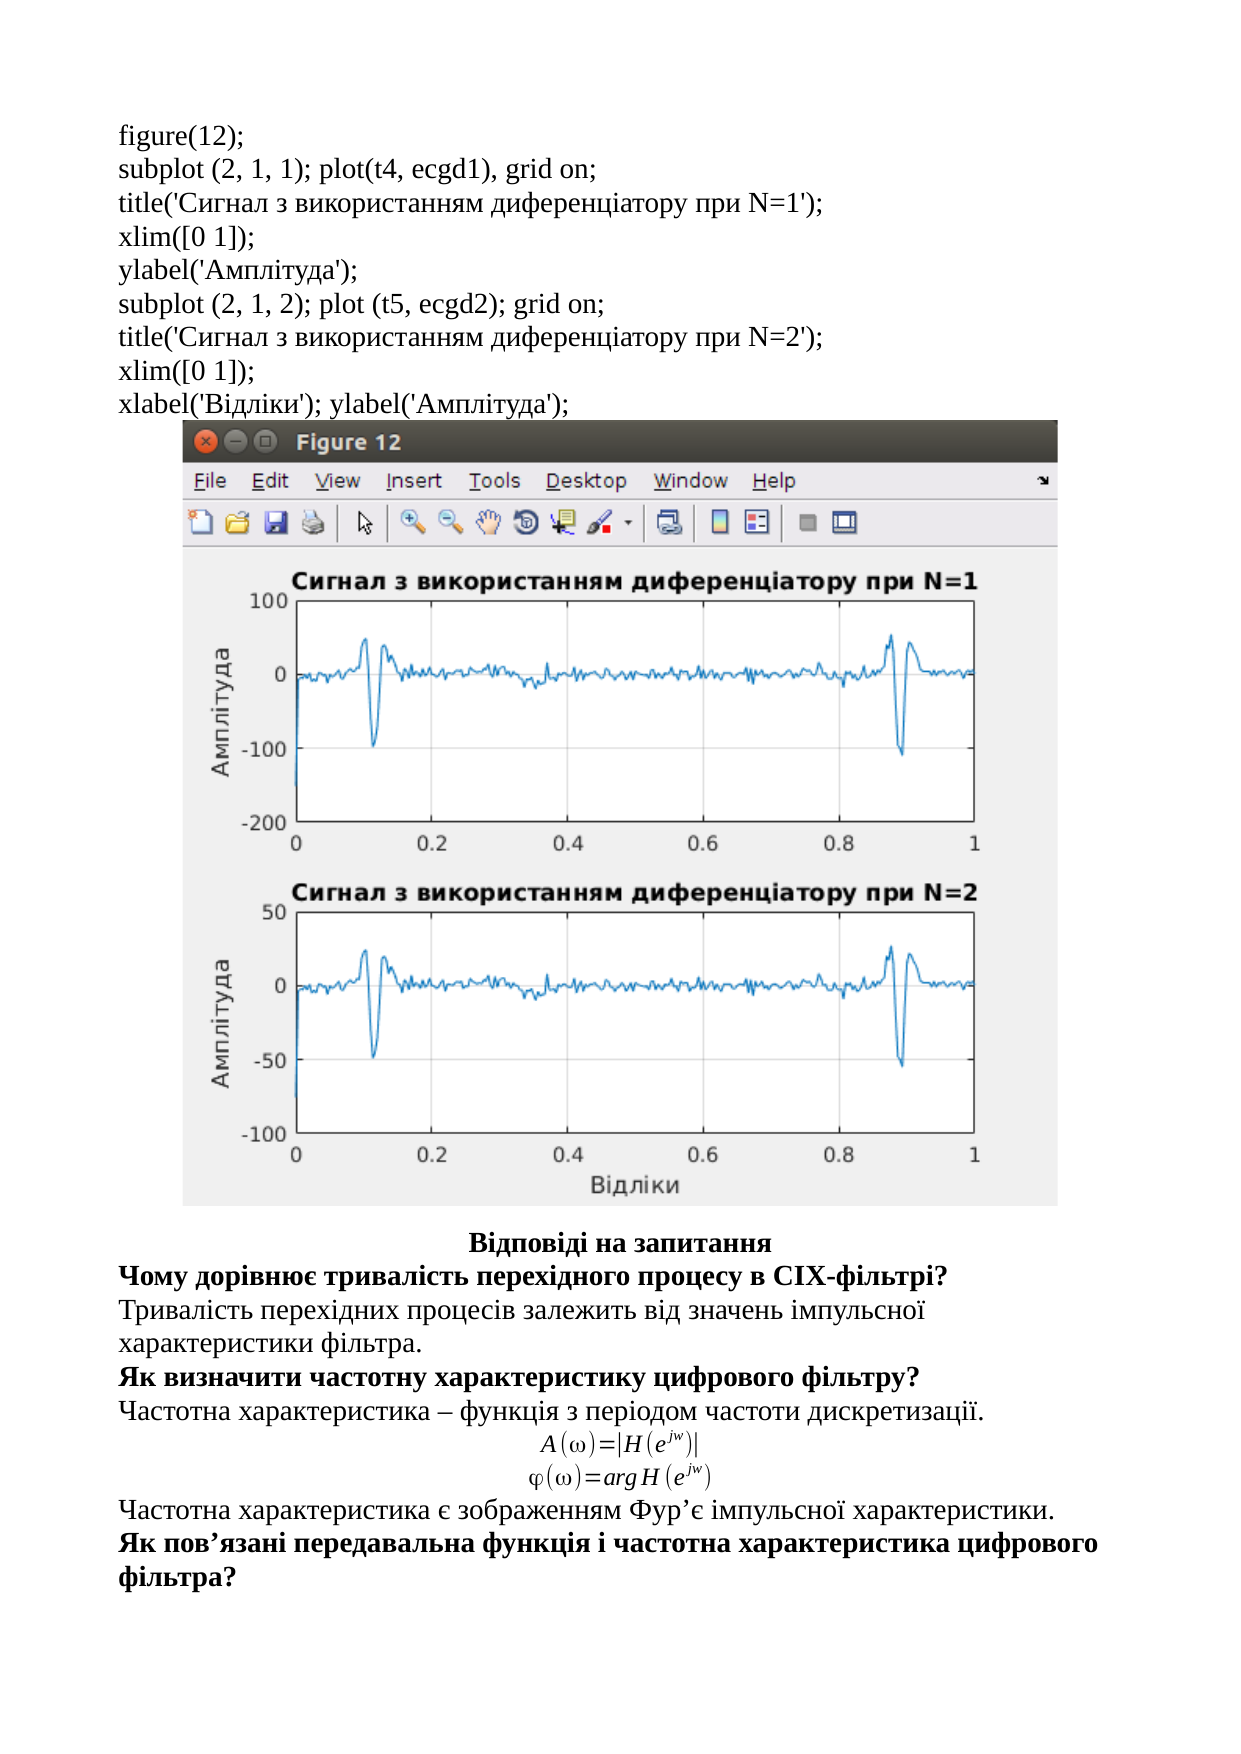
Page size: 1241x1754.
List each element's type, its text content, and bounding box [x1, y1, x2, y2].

text Частотна характеристика – функція з періодом частоти дискретизації. [118, 1393, 1122, 1426]
text title('Сигнал з використанням диференціатору при N=1'); [118, 185, 1122, 219]
text Як визначити частотну характеристику цифрового фільтру? [118, 1359, 1122, 1393]
text Чому дорівнює тривалість перехідного процесу в СІХ-фільтрі? [118, 1258, 1122, 1292]
text Тривалість перехідних процесів залежить від значень імпульсної характеристики фільтра. [118, 1292, 1122, 1359]
text xlabel('Відліки'); ylabel('Амплітуда'); [118, 386, 1122, 420]
text ylabel('Амплітуда'); [118, 252, 1122, 286]
text title('Сигнал з використанням диференціатору при N=2'); [118, 319, 1122, 353]
text Частотна характеристика є зображенням Фур’є імпульсної характеристики. [118, 1492, 1122, 1526]
text subplot (2, 1, 2); plot (t5, ecgd2); grid on; [118, 286, 1122, 319]
text xlim([0 1]); [118, 219, 1122, 252]
picture [182, 420, 1058, 1206]
text Відповіді на запитання [118, 1225, 1122, 1258]
text subplot (2, 1, 1); plot(t4, ecgd1), grid on; [118, 152, 1122, 185]
text Як пов’язані передавальна функція і частотна характеристика цифрового фільтра? [118, 1526, 1122, 1593]
text xlim([0 1]); [118, 353, 1122, 386]
text figure(12); [118, 118, 1122, 152]
